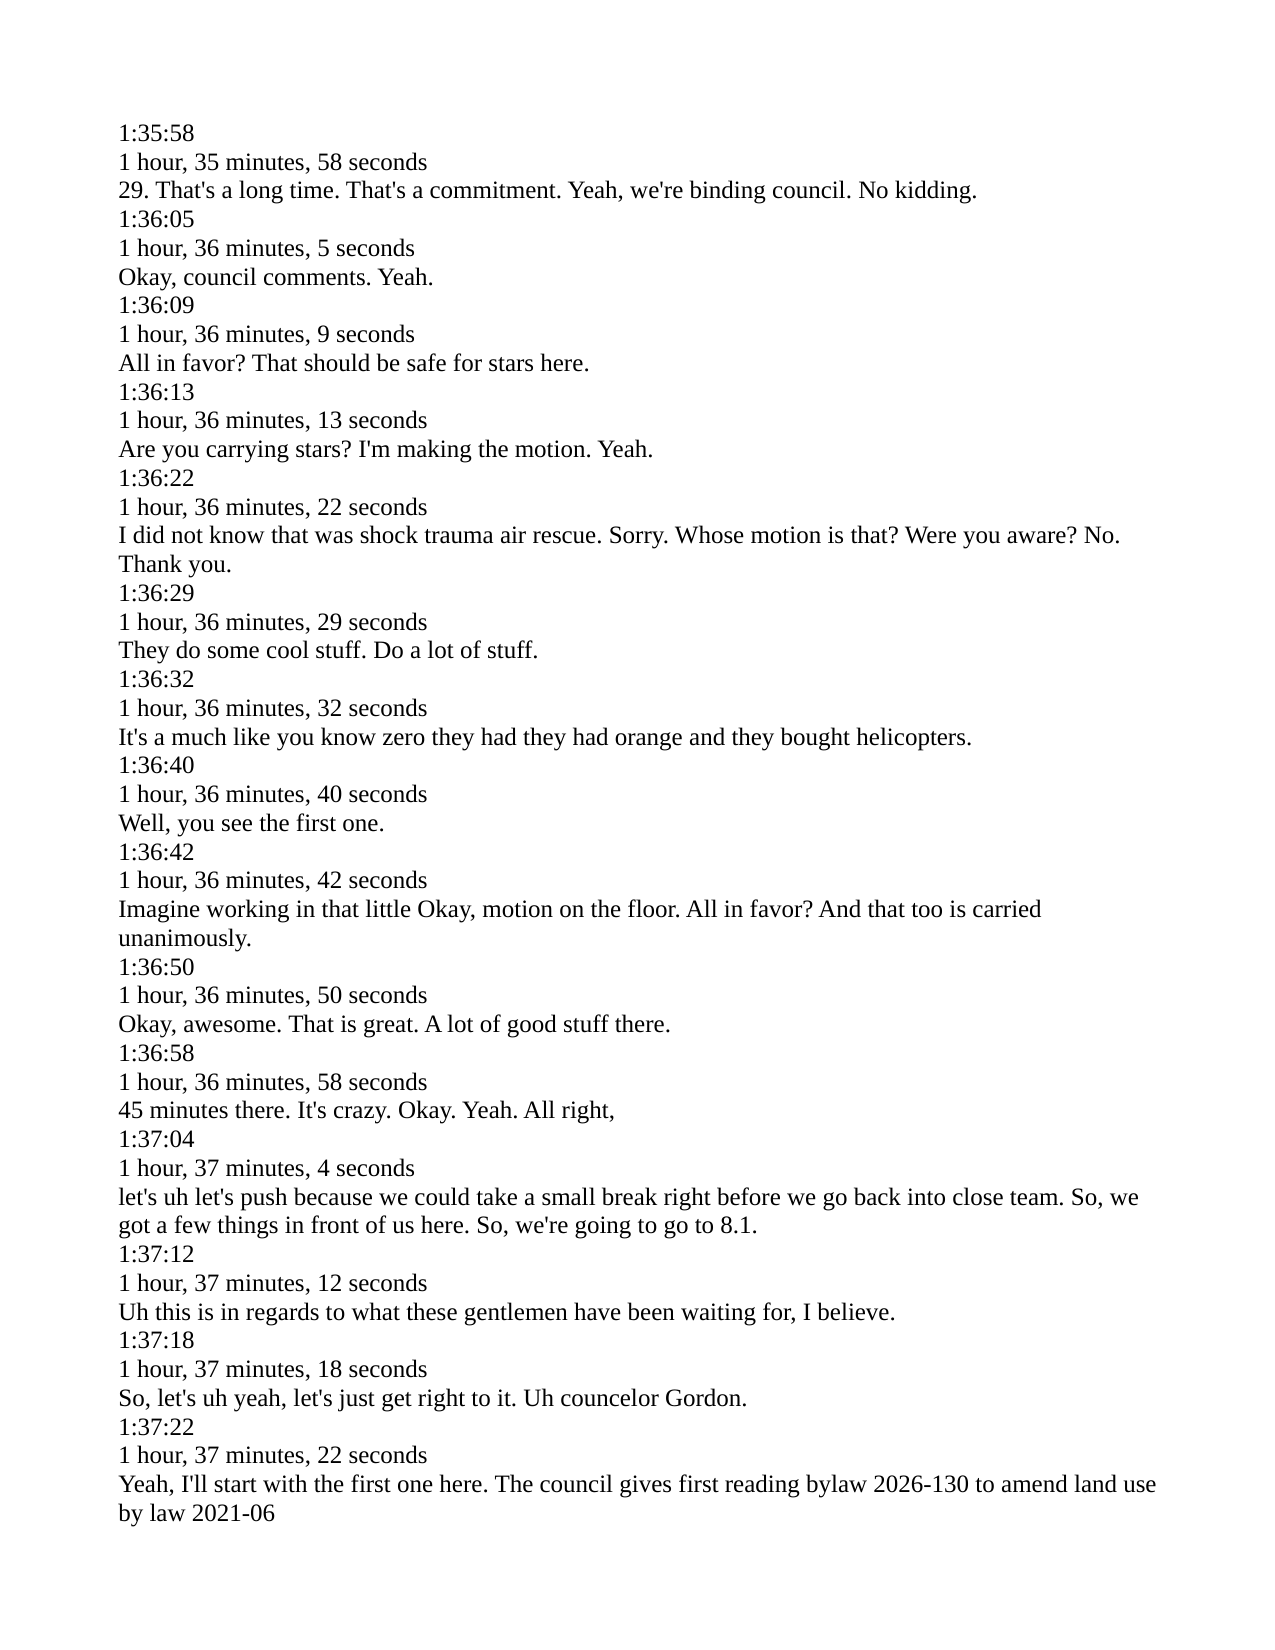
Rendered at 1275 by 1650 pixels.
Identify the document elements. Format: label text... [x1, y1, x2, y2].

text All in favor? That should be safe for stars here. [118, 348, 1157, 377]
text I did not know that was shock trauma air rescue. Sorry. Whose motion is that? Were you aware? No. Thank you. [118, 521, 1157, 578]
text They do some cool stuff. Do a lot of stuff. [118, 636, 1157, 664]
text Yeah, I'll start with the first one here. The council gives first reading bylaw 2026-130 to amend land use by law 2021-06 [118, 1469, 1157, 1527]
text Are you carrying stars? I'm making the motion. Yeah. [118, 434, 1157, 463]
text 1:36:09 [118, 291, 1157, 319]
text 1 hour, 37 minutes, 22 seconds [118, 1441, 1157, 1469]
text 1:36:50 [118, 952, 1157, 981]
text 1:36:22 [118, 463, 1157, 492]
text So, let's uh yeah, let's just get right to it. Uh councelor Gordon. [118, 1383, 1157, 1412]
text 1:36:13 [118, 377, 1157, 406]
text 1 hour, 36 minutes, 13 seconds [118, 406, 1157, 434]
text 1 hour, 36 minutes, 58 seconds [118, 1067, 1157, 1096]
text Okay, awesome. That is great. A lot of good stuff there. [118, 1009, 1157, 1038]
text 1 hour, 36 minutes, 42 seconds [118, 866, 1157, 894]
text 1 hour, 36 minutes, 5 seconds [118, 233, 1157, 262]
text 45 minutes there. It's crazy. Okay. Yeah. All right, [118, 1096, 1157, 1124]
text 1 hour, 36 minutes, 50 seconds [118, 981, 1157, 1009]
text 1 hour, 36 minutes, 40 seconds [118, 779, 1157, 808]
text 1:36:05 [118, 204, 1157, 233]
text 1 hour, 35 minutes, 58 seconds [118, 147, 1157, 176]
text 1 hour, 36 minutes, 29 seconds [118, 607, 1157, 636]
text 1 hour, 36 minutes, 9 seconds [118, 319, 1157, 348]
text Imagine working in that little Okay, motion on the floor. All in favor? And that too is carried unanimously. [118, 894, 1157, 952]
text 1:36:42 [118, 837, 1157, 866]
text 1:35:58 [118, 118, 1157, 147]
text Okay, council comments. Yeah. [118, 262, 1157, 291]
text 1 hour, 37 minutes, 12 seconds [118, 1268, 1157, 1297]
text 29. That's a long time. That's a commitment. Yeah, we're binding council. No kidding. [118, 176, 1157, 204]
text 1:37:18 [118, 1326, 1157, 1354]
text Uh this is in regards to what these gentlemen have been waiting for, I believe. [118, 1297, 1157, 1326]
text 1 hour, 36 minutes, 32 seconds [118, 693, 1157, 722]
text let's uh let's push because we could take a small break right before we go back into close team. So, we got a few things in front of us here. So, we're going to go to 8.1. [118, 1182, 1157, 1239]
text 1:36:32 [118, 664, 1157, 693]
text 1:37:22 [118, 1412, 1157, 1441]
text 1:37:04 [118, 1124, 1157, 1153]
text 1 hour, 37 minutes, 18 seconds [118, 1354, 1157, 1383]
text 1 hour, 36 minutes, 22 seconds [118, 492, 1157, 521]
text Well, you see the first one. [118, 808, 1157, 837]
text 1:36:58 [118, 1038, 1157, 1067]
text 1 hour, 37 minutes, 4 seconds [118, 1153, 1157, 1182]
text 1:36:29 [118, 578, 1157, 607]
text 1:37:12 [118, 1239, 1157, 1268]
text It's a much like you know zero they had they had orange and they bought helicopters. [118, 722, 1157, 751]
text 1:36:40 [118, 751, 1157, 779]
